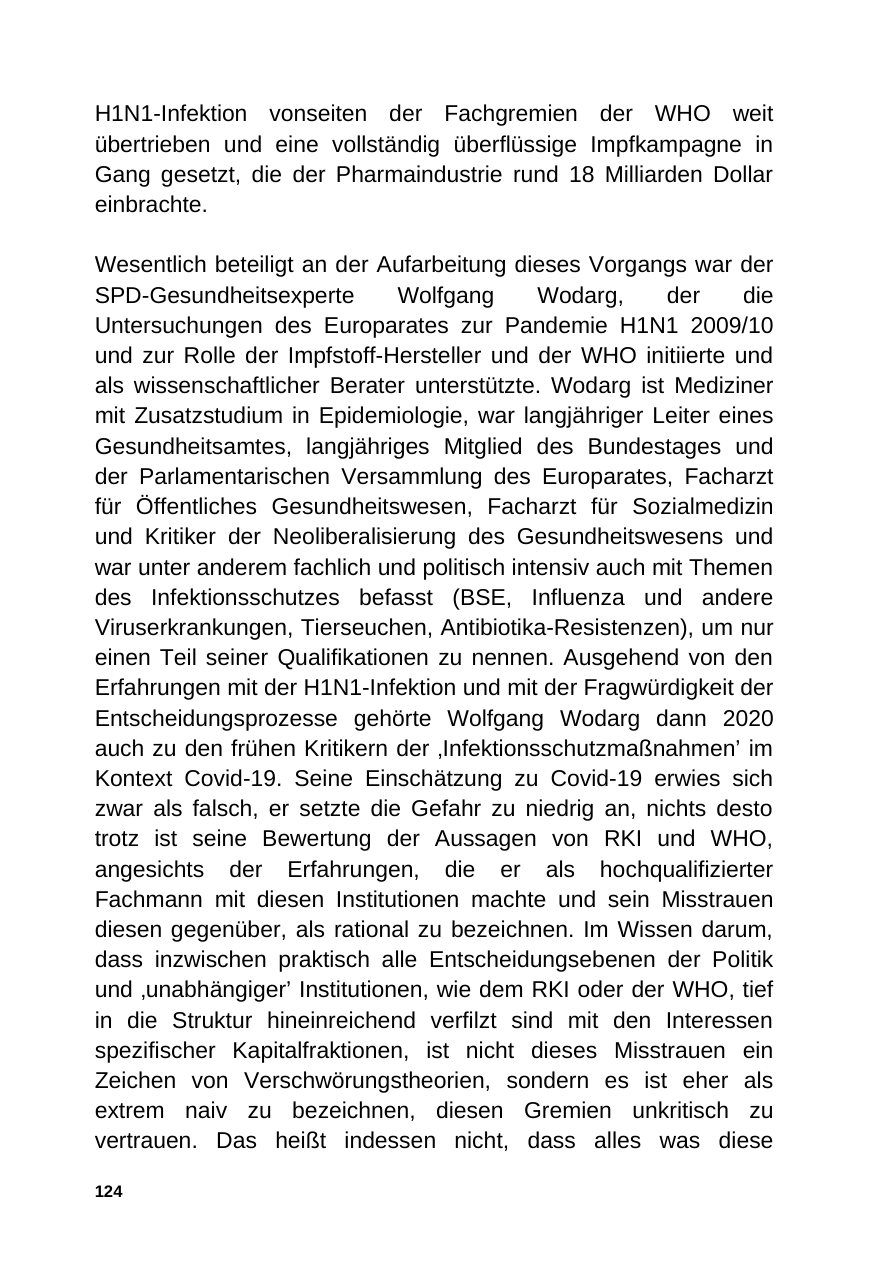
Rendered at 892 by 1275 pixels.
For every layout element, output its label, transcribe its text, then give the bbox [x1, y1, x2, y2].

text Wesentlich beteiligt an der Aufarbeitung dieses Vorgangs war der SPD-Gesundheitsexperte Wolfgang Wodarg, der die Untersuchungen des Europarates zur Pandemie H1N1 2009/10 und zur Rolle der Impfstoff-Hersteller und der WHO initiierte und als wissenschaftlicher Berater unterstützte. Wodarg ist Mediziner mit Zusatzstudium in Epidemiologie, war langjähriger Leiter eines Gesundheitsamtes, langjähriges Mitglied des Bundestages und der Parlamentarischen Versammlung des Europarates, Facharzt für Öffentliches Gesundheitswesen, Facharzt für Sozialmedizin und Kritiker der Neoliberalisierung des Gesundheitswesens und war unter anderem fachlich und politisch intensiv auch mit Themen des Infektionsschutzes befasst (BSE, Influenza und andere Viruserkrankungen, Tierseuchen, Antibiotika-Resistenzen), um nur einen Teil seiner Qualifikationen zu nennen. Ausgehend von den Erfahrungen mit der H1N1-Infektion und mit der Fragwürdigkeit der Entscheidungsprozesse gehörte Wolfgang Wodarg dann 2020 auch zu den frühen Kritikern der ‚Infektionsschutzmaßnahmen’ im Kontext Covid-19. Seine Einschätzung zu Covid-19 erwies sich zwar als falsch, er setzte die Gefahr zu niedrig an, nichts desto trotz ist seine Bewertung der Aussagen von RKI und WHO, angesichts der Erfahrungen, die er als hochqualifizierter Fachmann mit diesen Institutionen machte und sein Misstrauen diesen gegenüber, als rational zu bezeichnen. Im Wissen darum, dass inzwischen praktisch alle Entscheidungsebenen der Politik und ‚unabhängiger’ Institutionen, wie dem RKI oder der WHO, tief in die Struktur hineinreichend verfilzt sind mit den Interessen spezifischer Kapitalfraktionen, ist nicht dieses Misstrauen ein Zeichen von Verschwörungstheorien, sondern es ist eher als extrem naiv zu bezeichnen, diesen Gremien unkritisch zu vertrauen. Das heißt indessen nicht, dass alles was diese [94, 251, 774, 1154]
text H1N1-Infektion vonseiten der Fachgremien der WHO weit übertrieben und eine vollständig überflüssige Impfkampagne in Gang gesetzt, die der Pharmaindustrie rund 18 Milliarden Dollar einbrachte. [94, 100, 774, 217]
